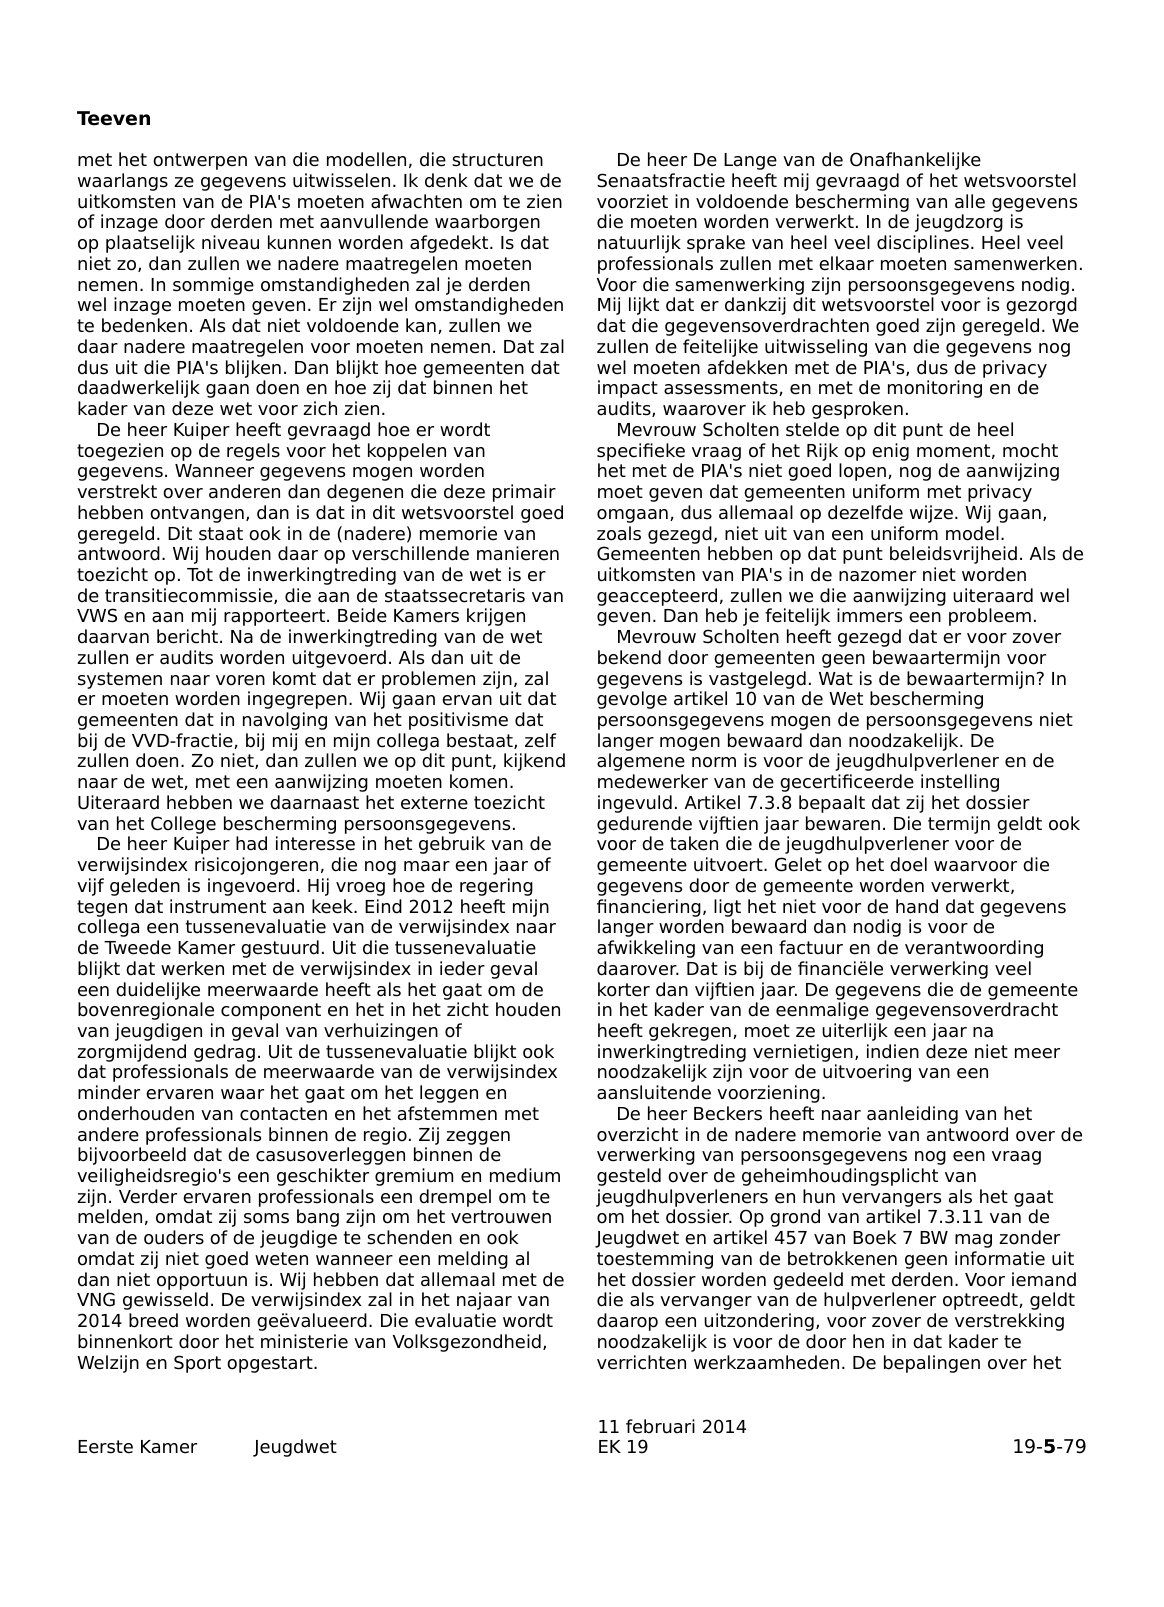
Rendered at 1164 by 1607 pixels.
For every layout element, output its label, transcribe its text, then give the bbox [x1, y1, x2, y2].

text De heer Beckers heeft naar aanleiding van het overzicht in de nadere memorie van antwoord over de verwerking van persoonsgegevens nog een vraag gesteld over de geheimhoudingsplicht van jeugdhulpverleners en hun vervangers als het gaat om het dossier. Op grond van artikel 7.3.11 van de Jeugdwet en artikel 457 van Boek 7 BW mag zonder toestemming van de betrokkenen geen informatie uit het dossier worden gedeeld met derden. Voor iemand die als vervanger van de hulpverlener optreedt, geldt daarop een uitzondering, voor zover de verstrekking noodzakelijk is voor de door hen in dat kader te verrichten werkzaamheden. De bepalingen over het [596, 1104, 1087, 1373]
text De heer Kuiper heeft gevraagd hoe er wordt toegezien op de regels voor het koppelen van gegevens. Wanneer gegevens mogen worden verstrekt over anderen dan degenen die deze primair hebben ontvangen, dan is dat in dit wetsvoorstel goed geregeld. Dit staat ook in de (nadere) memorie van antwoord. Wij houden daar op verschillende manieren toezicht op. Tot de inwerkingtreding van de wet is er de transitiecommissie, die aan de staatssecretaris van VWS en aan mij rapporteert. Beide Kamers krijgen daarvan bericht. Na de inwerkingtreding van de wet zullen er audits worden uitgevoerd. Als dan uit de systemen naar voren komt dat er problemen zijn, zal er moeten worden ingegrepen. Wij gaan ervan uit dat gemeenten dat in navolging van het positivisme dat bij de VVD-fractie, bij mij en mijn collega bestaat, zelf zullen doen. Zo niet, dan zullen we op dit punt, kijkend naar de wet, met een aanwijzing moeten komen. Uiteraard hebben we daarnaast het externe toezicht van het College bescherming persoonsgegevens. [77, 420, 567, 834]
text Mevrouw Scholten stelde op dit punt de heel specifieke vraag of het Rijk op enig moment, mocht het met de PIA's niet goed lopen, nog de aanwijzing moet geven dat gemeenten uniform met privacy omgaan, dus allemaal op dezelfde wijze. Wij gaan, zoals gezegd, niet uit van een uniform model. Gemeenten hebben op dat punt beleidsvrijheid. Als de uitkomsten van PIA's in de nazomer niet worden geaccepteerd, zullen we die aanwijzing uiteraard wel geven. Dan heb je feitelijk immers een probleem. [596, 420, 1087, 627]
text De heer Kuiper had interesse in het gebruik van de verwijsindex risicojongeren, die nog maar een jaar of vijf geleden is ingevoerd. Hij vroeg hoe de regering tegen dat instrument aan keek. Eind 2012 heeft mijn collega een tussenevaluatie van de verwijsindex naar de Tweede Kamer gestuurd. Uit die tussenevaluatie blijkt dat werken met de verwijsindex in ieder geval een duidelijke meerwaarde heeft als het gaat om de bovenregionale component en het in het zicht houden van jeugdigen in geval van verhuizingen of zorgmijdend gedrag. Uit de tussenevaluatie blijkt ook dat professionals de meerwaarde van de verwijsindex minder ervaren waar het gaat om het leggen en onderhouden van contacten en het afstemmen met andere professionals binnen de regio. Zij zeggen bijvoorbeeld dat de casusoverleggen binnen de veiligheidsregio's een geschikter gremium en medium zijn. Verder ervaren professionals een drempel om te melden, omdat zij soms bang zijn om het vertrouwen van de ouders of de jeugdige te schenden en ook omdat zij niet goed weten wanneer een melding al dan niet opportuun is. Wij hebben dat allemaal met de VNG gewisseld. De verwijsindex zal in het najaar van 2014 breed worden geëvalueerd. Die evaluatie wordt binnenkort door het ministerie van Volksgezondheid, Welzijn en Sport opgestart. [77, 834, 567, 1373]
text met het ontwerpen van die modellen, die structuren waarlangs ze gegevens uitwisselen. Ik denk dat we de uitkomsten van de PIA's moeten afwachten om te zien of inzage door derden met aanvullende waarborgen op plaatselijk niveau kunnen worden afgedekt. Is dat niet zo, dan zullen we nadere maatregelen moeten nemen. In sommige omstandigheden zal je derden wel inzage moeten geven. Er zijn wel omstandigheden te bedenken. Als dat niet voldoende kan, zullen we daar nadere maatregelen voor moeten nemen. Dat zal dus uit die PIA's blijken. Dan blijkt hoe gemeenten dat daadwerkelijk gaan doen en hoe zij dat binnen het kader van deze wet voor zich zien. [77, 150, 567, 420]
text Mevrouw Scholten heeft gezegd dat er voor zover bekend door gemeenten geen bewaartermijn voor gegevens is vastgelegd. Wat is de bewaartermijn? In gevolge artikel 10 van de Wet bescherming persoonsgegevens mogen de persoonsgegevens niet langer mogen bewaard dan noodzakelijk. De algemene norm is voor de jeugdhulpverlener en de medewerker van de gecertificeerde instelling ingevuld. Artikel 7.3.8 bepaalt dat zij het dossier gedurende vijftien jaar bewaren. Die termijn geldt ook voor de taken die de jeugdhulpverlener voor de gemeente uitvoert. Gelet op het doel waarvoor die gegevens door de gemeente worden verwerkt, financiering, ligt het niet voor de hand dat gegevens langer worden bewaard dan nodig is voor de afwikkeling van een factuur en de verantwoording daarover. Dat is bij de financiële verwerking veel korter dan vijftien jaar. De gegevens die de gemeente in het kader van de eenmalige gegevensoverdracht heeft gekregen, moet ze uiterlijk een jaar na inwerkingtreding vernietigen, indien deze niet meer noodzakelijk zijn voor de uitvoering van een aansluitende voorziening. [596, 627, 1087, 1104]
text De heer De Lange van de Onafhankelijke Senaatsfractie heeft mij gevraagd of het wetsvoorstel voorziet in voldoende bescherming van alle gegevens die moeten worden verwerkt. In de jeugdzorg is natuurlijk sprake van heel veel disciplines. Heel veel professionals zullen met elkaar moeten samenwerken. Voor die samenwerking zijn persoonsgegevens nodig. Mij lijkt dat er dankzij dit wetsvoorstel voor is gezorgd dat die gegevensoverdrachten goed zijn geregeld. We zullen de feitelijke uitwisseling van die gegevens nog wel moeten afdekken met de PIA's, dus de privacy impact assessments, en met de monitoring en de audits, waarover ik heb gesproken. [596, 150, 1087, 420]
